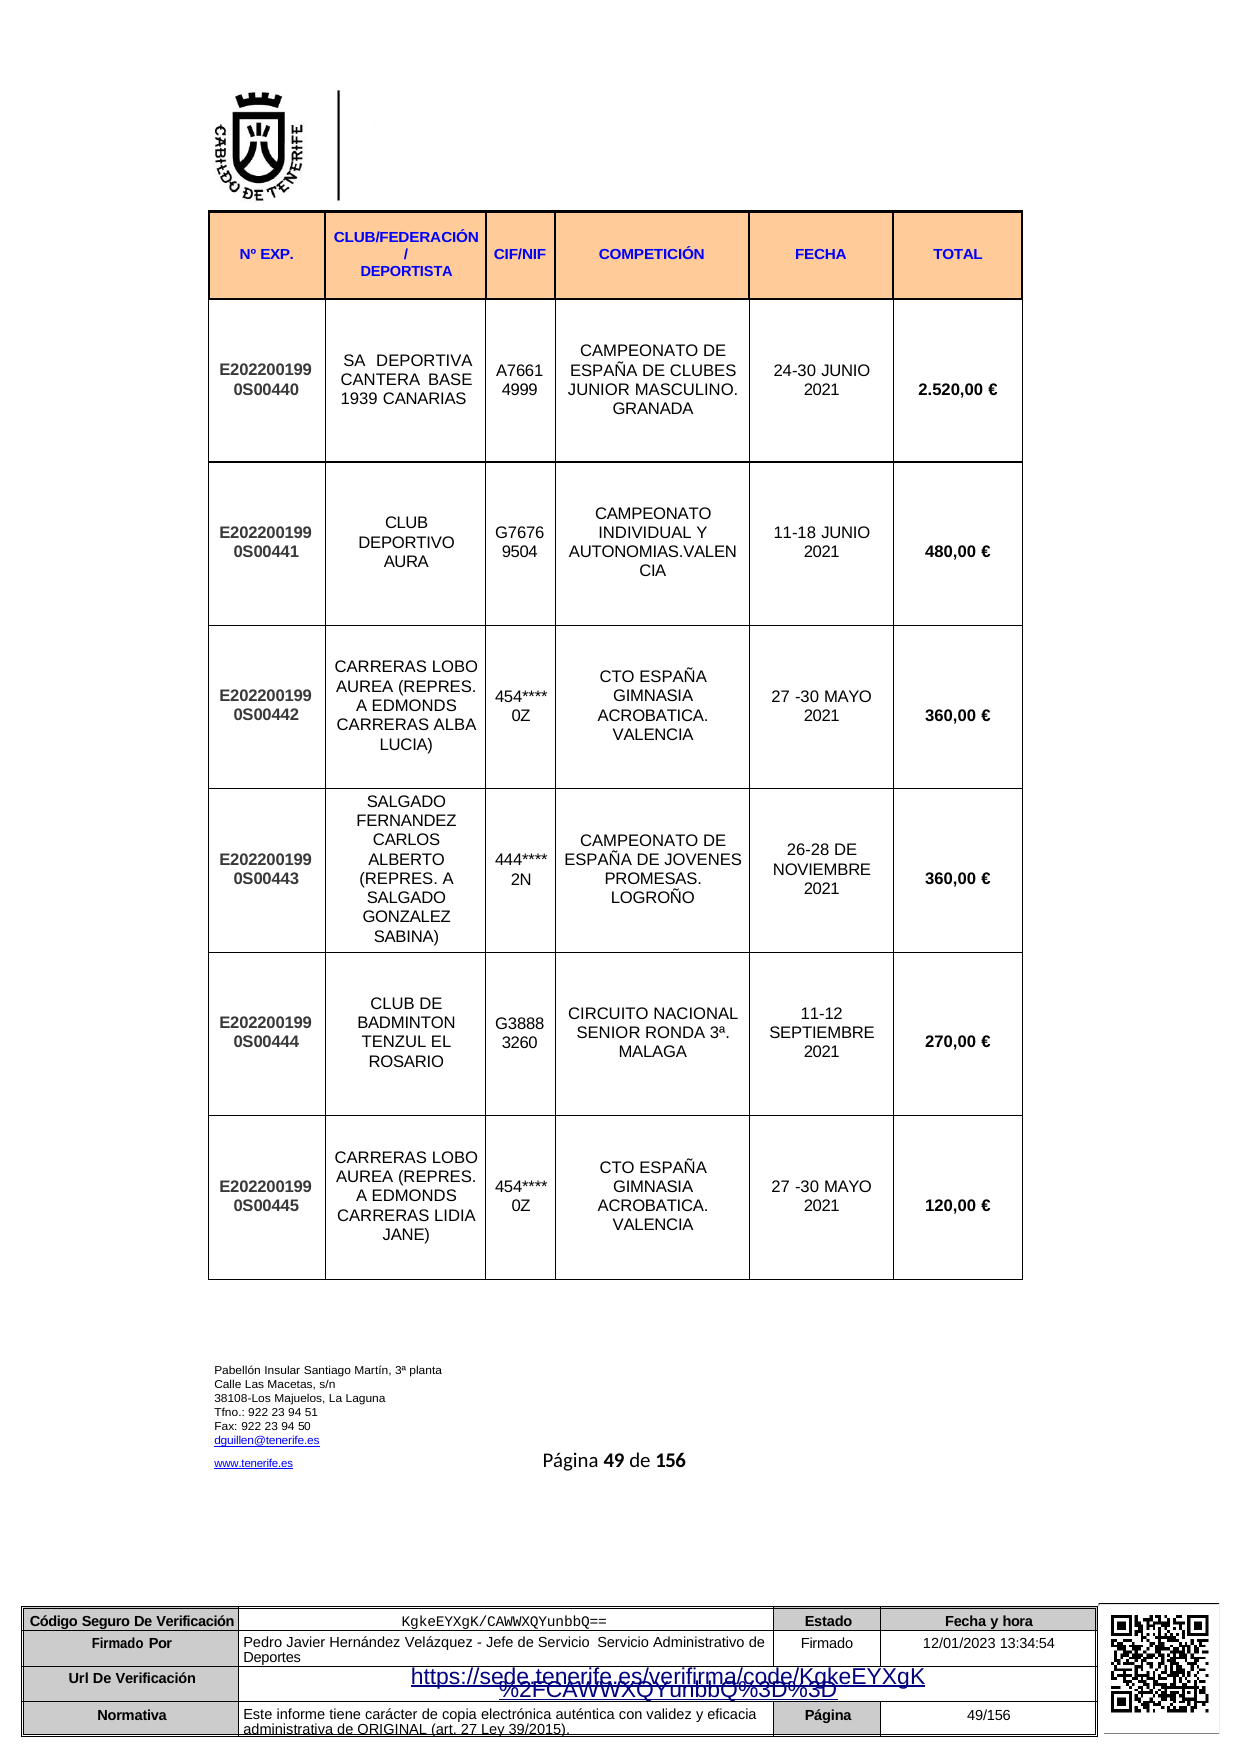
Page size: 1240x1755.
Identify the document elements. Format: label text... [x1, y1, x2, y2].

table_cell 360,00 € [894, 626, 1022, 788]
table_cell 27 -30 MAYO 2021 [750, 1116, 893, 1279]
table_cell 26-28 DE NOVIEMBRE 2021 [750, 789, 893, 952]
table_cell CTO ESPAÑA GIMNASIA ACROBATICA. VALENCIA [556, 626, 749, 788]
table_cell 2.520,00 € [894, 300, 1022, 461]
table_cell 454**** 0Z [486, 1116, 555, 1279]
table_cell 24-30 JUNIO 2021 [750, 300, 893, 461]
text Pabellón Insular Santiago Martín, 3ª planta Calle Las Macetas, s/n [214, 1364, 467, 1391]
table_header CLUB/FEDERACIÓN / DEPORTISTA [326, 213, 485, 298]
table_header COMPETICIÓN [556, 213, 748, 298]
text www.tenerife.es Página 49 de 156 [214, 1447, 1110, 1472]
table_header FECHA [750, 213, 892, 298]
table_cell 454**** 0Z [486, 626, 555, 788]
table_cell CIRCUITO NACIONAL SENIOR RONDA 3ª. MALAGA [556, 953, 749, 1115]
table_cell 11-18 JUNIO 2021 [750, 463, 893, 625]
table_cell 11-12 SEPTIEMBRE 2021 [750, 953, 893, 1115]
table_cell 360,00 € [894, 789, 1022, 952]
table_cell 270,00 € [894, 953, 1022, 1115]
table_cell 120,00 € [894, 1116, 1022, 1279]
table_cell SA DEPORTIVA CANTERA BASE 1939 CANARIAS [326, 300, 485, 461]
table_cell E202200199 0S00442 [209, 626, 325, 788]
table_cell G7676 9504 [486, 463, 555, 625]
table_cell CTO ESPAÑA GIMNASIA ACROBATICA. VALENCIA [556, 1116, 749, 1279]
table_cell E202200199 0S00441 [209, 463, 325, 625]
table_cell CARRERAS LOBO AUREA (REPRES. A EDMONDS CARRERAS LIDIA JANE) [326, 1116, 485, 1279]
table_cell CAMPEONATO DE ESPAÑA DE CLUBES JUNIOR MASCULINO. GRANADA [556, 300, 749, 461]
table_cell CAMPEONATO DE ESPAÑA DE JOVENES PROMESAS. LOGROÑO [556, 789, 749, 952]
table_cell E202200199 0S00443 [209, 789, 325, 952]
table_cell E202200199 0S00444 [209, 953, 325, 1115]
table_cell CAMPEONATO INDIVIDUAL Y AUTONOMIAS.VALEN CIA [556, 463, 749, 625]
text 38108-Los Majuelos, La Laguna Tfno.: 922 23 94 51 [214, 1392, 413, 1419]
table_cell 444**** 2N [486, 789, 555, 952]
table_cell 27 -30 MAYO 2021 [750, 626, 893, 788]
table_cell SALGADO FERNANDEZ CARLOS ALBERTO (REPRES. A SALGADO GONZALEZ SABINA) [326, 789, 485, 952]
text Fax: 922 23 94 50 [214, 1419, 1110, 1433]
table_cell CLUB DEPORTIVO AURA [326, 463, 485, 625]
table_cell CLUB DE BADMINTON TENZUL EL ROSARIO [326, 953, 485, 1115]
table_cell E202200199 0S00445 [209, 1116, 325, 1279]
table_header Nº EXP. [210, 213, 324, 298]
table_cell G3888 3260 [486, 953, 555, 1115]
table_cell 480,00 € [894, 463, 1022, 625]
text dguillen@tenerife.es [214, 1434, 1110, 1447]
table_header CIF/NIF [487, 213, 554, 298]
table_cell CARRERAS LOBO AUREA (REPRES. A EDMONDS CARRERAS ALBA LUCIA) [326, 626, 485, 788]
table_header TOTAL [894, 213, 1021, 298]
table_cell E202200199 0S00440 [209, 300, 325, 461]
table_cell A7661 4999 [486, 300, 555, 461]
